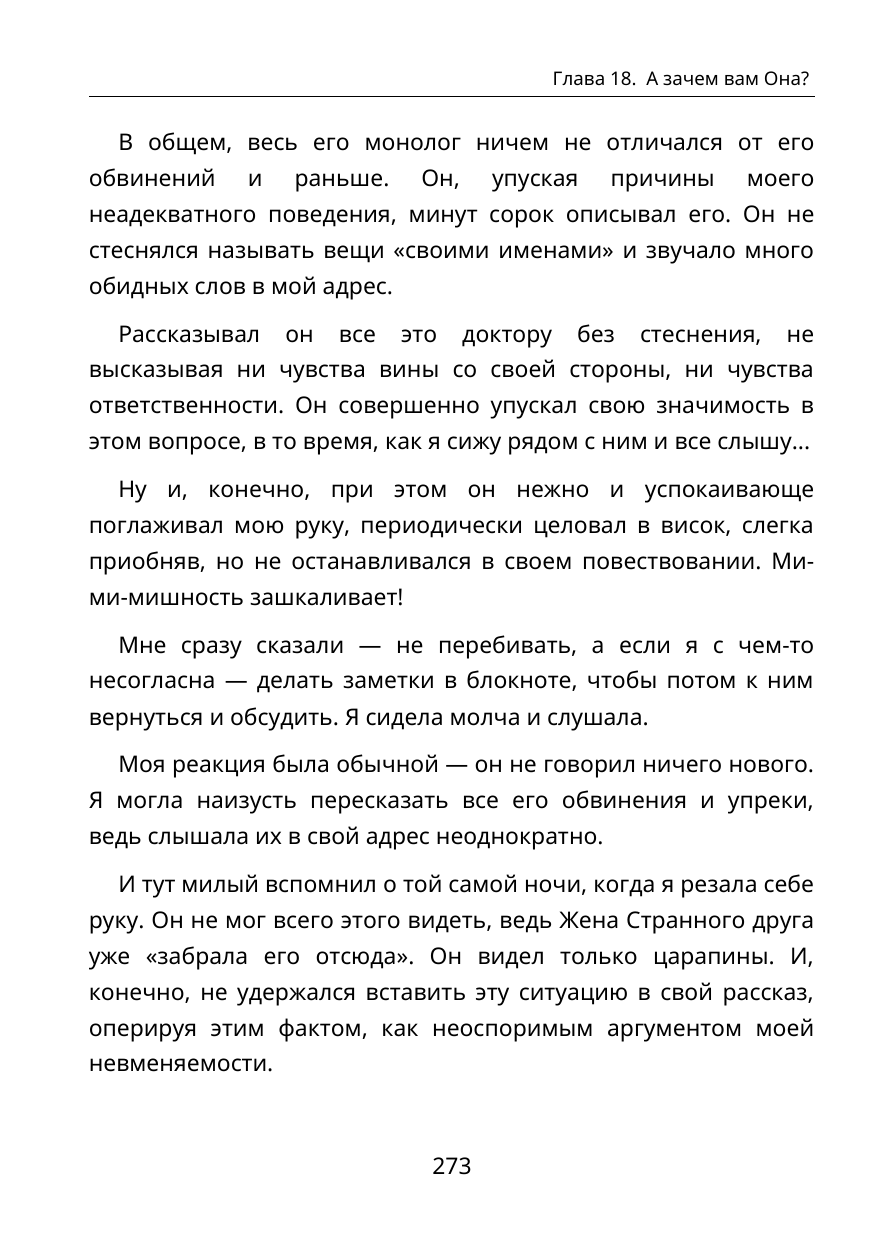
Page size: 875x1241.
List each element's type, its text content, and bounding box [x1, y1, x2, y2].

text Моя реакция была обычной — он не говорил ничего нового. Я могла наизусть пересказать все его обвинения и упреки, ведь слышала их в свой адрес неоднократно. [88, 748, 815, 851]
text В общем, весь его монолог ничем не отличался от его обвинений и раньше. Он, упуская причины моего неадекватного поведения, минут сорок описывал его. Он не стеснялся называть вещи «своими именами» и звучало много обидных слов в мой адрес. [88, 126, 815, 301]
text Ну и, конечно, при этом он нежно и успокаивающе поглаживал мою руку, периодически целовал в висок, слегка приобняв, но не останавливался в своем повествовании. Ми-ми-мишность зашкаливает! [88, 473, 815, 612]
text Рассказывал он все это доктору без стеснения, не высказывая ни чувства вины со своей стороны, ни чувства ответственности. Он совершенно упускал свою значимость в этом вопросе, в то время, как я сижу рядом с ним и все слышу... [88, 317, 815, 457]
text Мне сразу сказали — не перебивать, а если я с чем-то несогласна — делать заметки в блокноте, чтобы потом к ним вернуться и обсудить. Я сидела молча и слушала. [88, 628, 815, 732]
text И тут милый вспомнил о той самой ночи, когда я резала себе руку. Он не мог всего этого видеть, ведь Жена Странного друга уже «забрала его отсюда». Он видел только царапины. И, конечно, не удержался вставить эту ситуацию в свой рассказ, оперируя этим фактом, как неоспоримым аргументом моей невменяемости. [88, 868, 815, 1079]
